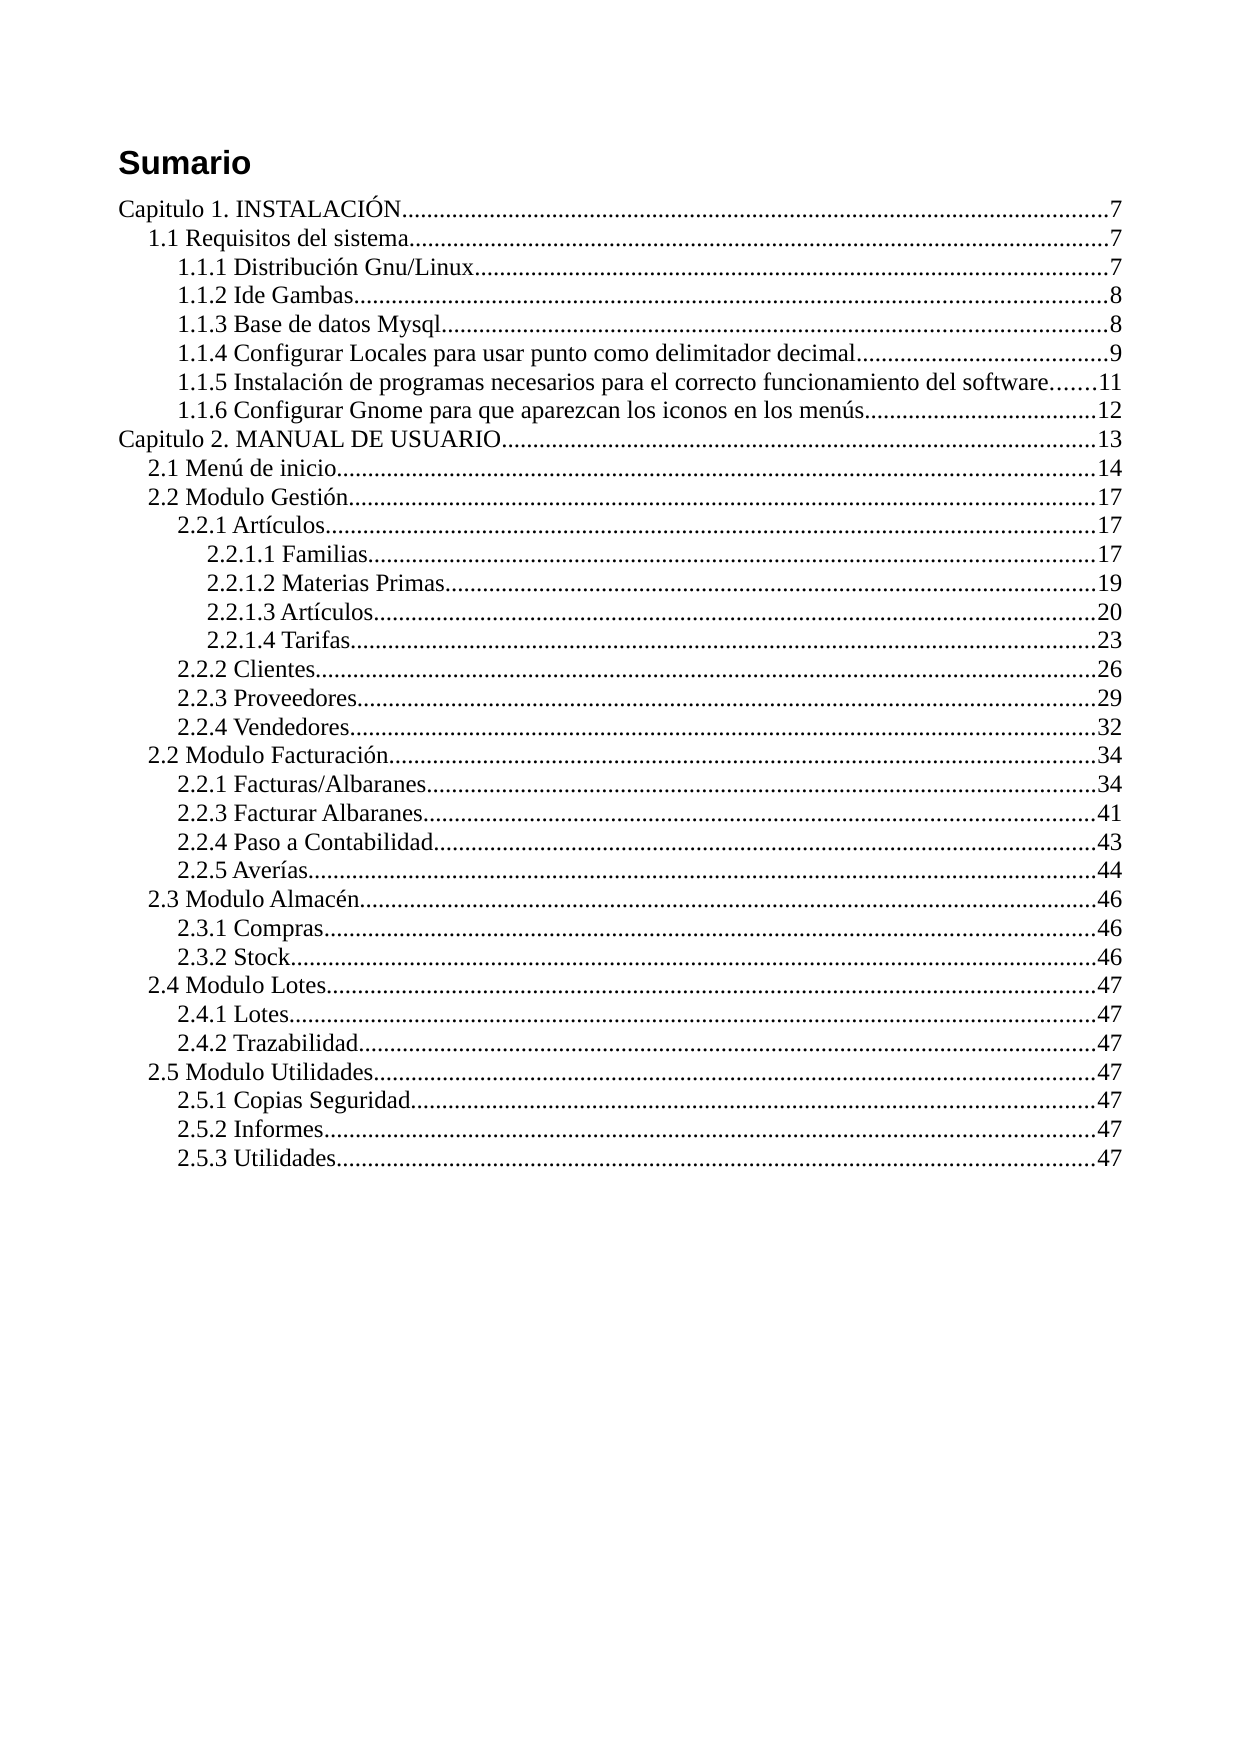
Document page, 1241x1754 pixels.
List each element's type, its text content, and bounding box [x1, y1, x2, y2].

text 2.4.2 Trazabilidad 47 [177, 1028, 1122, 1057]
text 2.2.4 Vendedores 32 [177, 712, 1122, 740]
text 2.2.1.1 Familias 17 [207, 539, 1122, 568]
text 2.2 Modulo Facturación 34 [148, 740, 1122, 769]
text 2.3 Modulo Almacén 46 [148, 884, 1122, 913]
text 2.5.3 Utilidades 47 [177, 1143, 1122, 1172]
text 2.2.1.3 Artículos 20 [207, 597, 1122, 625]
text 2.2.1.2 Materias Primas 19 [207, 568, 1122, 597]
text Capitulo 1. INSTALACIÓN 7 [118, 194, 1122, 223]
text 2.2.4 Paso a Contabilidad 43 [177, 827, 1122, 855]
text 1.1.2 Ide Gambas 8 [177, 280, 1122, 309]
subtitle Sumario [118, 143, 1122, 182]
text 2.3.1 Compras 46 [177, 913, 1122, 942]
text 2.2.5 Averías 44 [177, 855, 1122, 884]
text 2.2 Modulo Gestión 17 [148, 482, 1122, 510]
text 2.1 Menú de inicio 14 [148, 453, 1122, 482]
text 2.2.1 Artículos 17 [177, 510, 1122, 539]
text 1.1 Requisitos del sistema 7 [148, 223, 1122, 252]
text 2.5.2 Informes 47 [177, 1114, 1122, 1143]
text 1.1.6 Configurar Gnome para que aparezcan los iconos en los menús 12 [177, 395, 1122, 424]
text 2.3.2 Stock 46 [177, 942, 1122, 970]
text Capitulo 2. MANUAL DE USUARIO 13 [118, 424, 1122, 453]
text 2.5 Modulo Utilidades 47 [148, 1057, 1122, 1085]
text 1.1.1 Distribución Gnu/Linux 7 [177, 252, 1122, 280]
text 2.4 Modulo Lotes 47 [148, 970, 1122, 999]
text 2.4.1 Lotes 47 [177, 999, 1122, 1028]
text 1.1.3 Base de datos Mysql 8 [177, 309, 1122, 338]
text 1.1.5 Instalación de programas necesarios para el correcto funcionamiento del software 11 [177, 367, 1122, 395]
text 2.5.1 Copias Seguridad 47 [177, 1085, 1122, 1114]
text 2.2.3 Facturar Albaranes 41 [177, 798, 1122, 827]
text 2.2.3 Proveedores 29 [177, 683, 1122, 712]
text 1.1.4 Configurar Locales para usar punto como delimitador decimal 9 [177, 338, 1122, 367]
text 2.2.1 Facturas/Albaranes 34 [177, 769, 1122, 798]
text 2.2.1.4 Tarifas 23 [207, 625, 1122, 654]
text 2.2.2 Clientes 26 [177, 654, 1122, 683]
